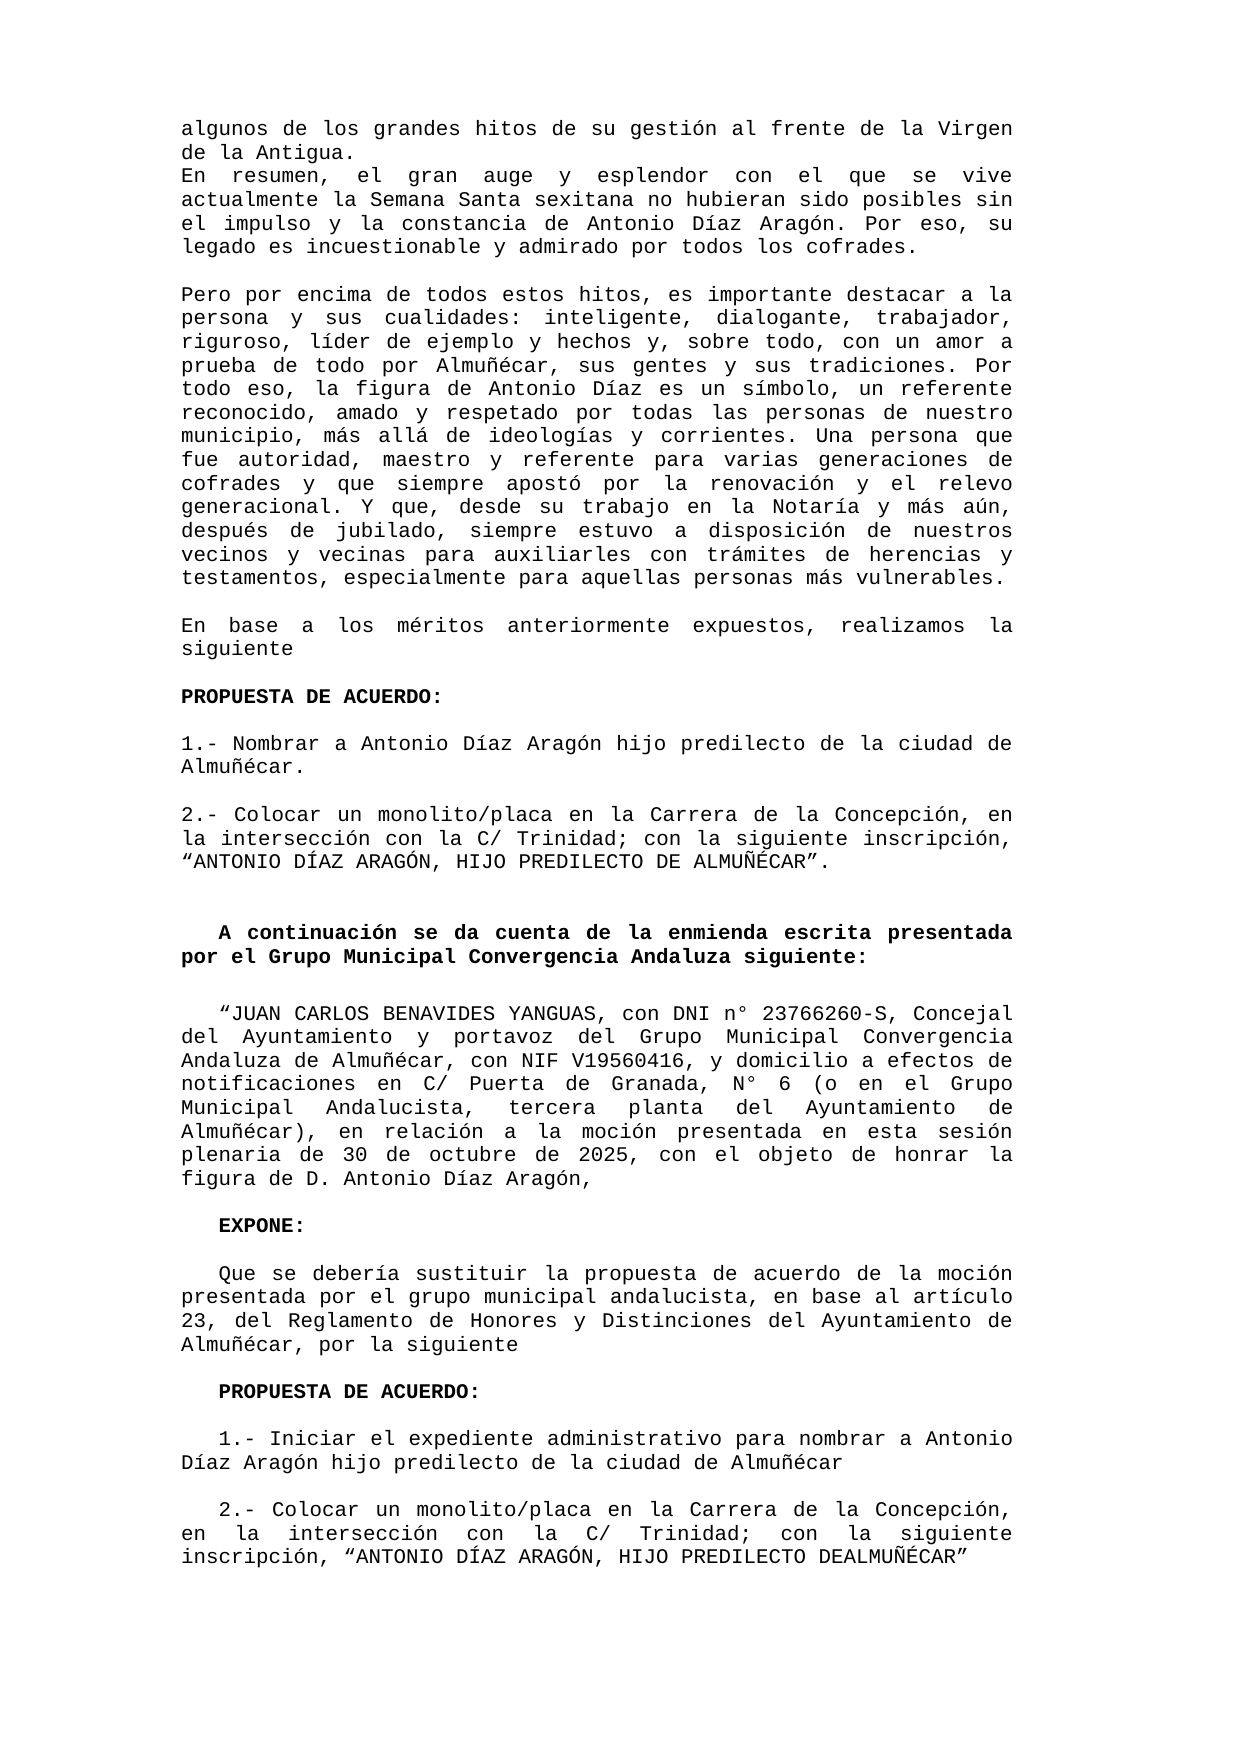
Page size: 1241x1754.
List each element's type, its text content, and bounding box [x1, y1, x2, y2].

text PROPUESTA DE ACUERDO: [181, 686, 1013, 709]
text 1.- Nombrar a Antonio Díaz Aragón hijo predilecto de la ciudad de Almuñécar. [181, 733, 1013, 780]
text EXPONE: [181, 1215, 1013, 1239]
text algunos de los grandes hitos de su gestión al frente de la Virgen de la Antigua. [181, 118, 1013, 165]
text PROPUESTA DE ACUERDO: [181, 1381, 1013, 1404]
text Que se debería sustituir la propuesta de acuerdo de la moción presentada por el grupo municipal andalucista, en base al artículo 23, del Reglamento de Honores y Distinciones del Ayuntamiento de Almuñécar, por la siguiente [181, 1263, 1013, 1357]
text 2.- Colocar un monolito/placa en la Carrera de la Concepción, en la intersección con la C/ Trinidad; con la siguiente inscripción, “ANTONIO DÍAZ ARAGÓN, HIJO PREDILECTO DE ALMUÑÉCAR”. [181, 804, 1013, 875]
text 1.- Iniciar el expediente administrativo para nombrar a Antonio Díaz Aragón hijo predilecto de la ciudad de Almuñécar [181, 1428, 1013, 1475]
text 2.- Colocar un monolito/placa en la Carrera de la Concepción, en la intersección con la C/ Trinidad; con la siguiente inscripción, “ANTONIO DÍAZ ARAGÓN, HIJO PREDILECTO DEALMUÑÉCAR” [181, 1499, 1013, 1570]
text En base a los méritos anteriormente expuestos, realizamos la siguiente [181, 615, 1013, 662]
text En resumen, el gran auge y esplendor con el que se vive actualmente la Semana Santa sexitana no hubieran sido posibles sin el impulso y la constancia de Antonio Díaz Aragón. Por eso, su legado es incuestionable y admirado por todos los cofrades. [181, 165, 1013, 260]
text “JUAN CARLOS BENAVIDES YANGUAS, con DNI n° 23766260-S, Concejal del Ayuntamiento y portavoz del Grupo Municipal Convergencia Andaluza de Almuñécar, con NIF V19560416, y domicilio a efectos de notificaciones en C/ Puerta de Granada, N° 6 (o en el Grupo Municipal Andalucista, tercera planta del Ayuntamiento de Almuñécar), en relación a la moción presentada en esta sesión plenaria de 30 de octubre de 2025, con el objeto de honrar la figura de D. Antonio Díaz Aragón, [181, 1002, 1013, 1192]
text Pero por encima de todos estos hitos, es importante destacar a la persona y sus cualidades: inteligente, dialogante, trabajador, riguroso, líder de ejemplo y hechos y, sobre todo, con un amor a prueba de todo por Almuñécar, sus gentes y sus tradiciones. Por todo eso, la figura de Antonio Díaz es un símbolo, un referente reconocido, amado y respetado por todas las personas de nuestro municipio, más allá de ideologías y corrientes. Una persona que fue autoridad, maestro y referente para varias generaciones de cofrades y que siempre apostó por la renovación y el relevo generacional. Y que, desde su trabajo en la Notaría y más aún, después de jubilado, siempre estuvo a disposición de nuestros vecinos y vecinas para auxiliarles con trámites de herencias y testamentos, especialmente para aquellas personas más vulnerables. [181, 284, 1013, 591]
text A continuación se da cuenta de la enmienda escrita presentada por el Grupo Municipal Convergencia Andaluza siguiente: [181, 922, 1013, 969]
